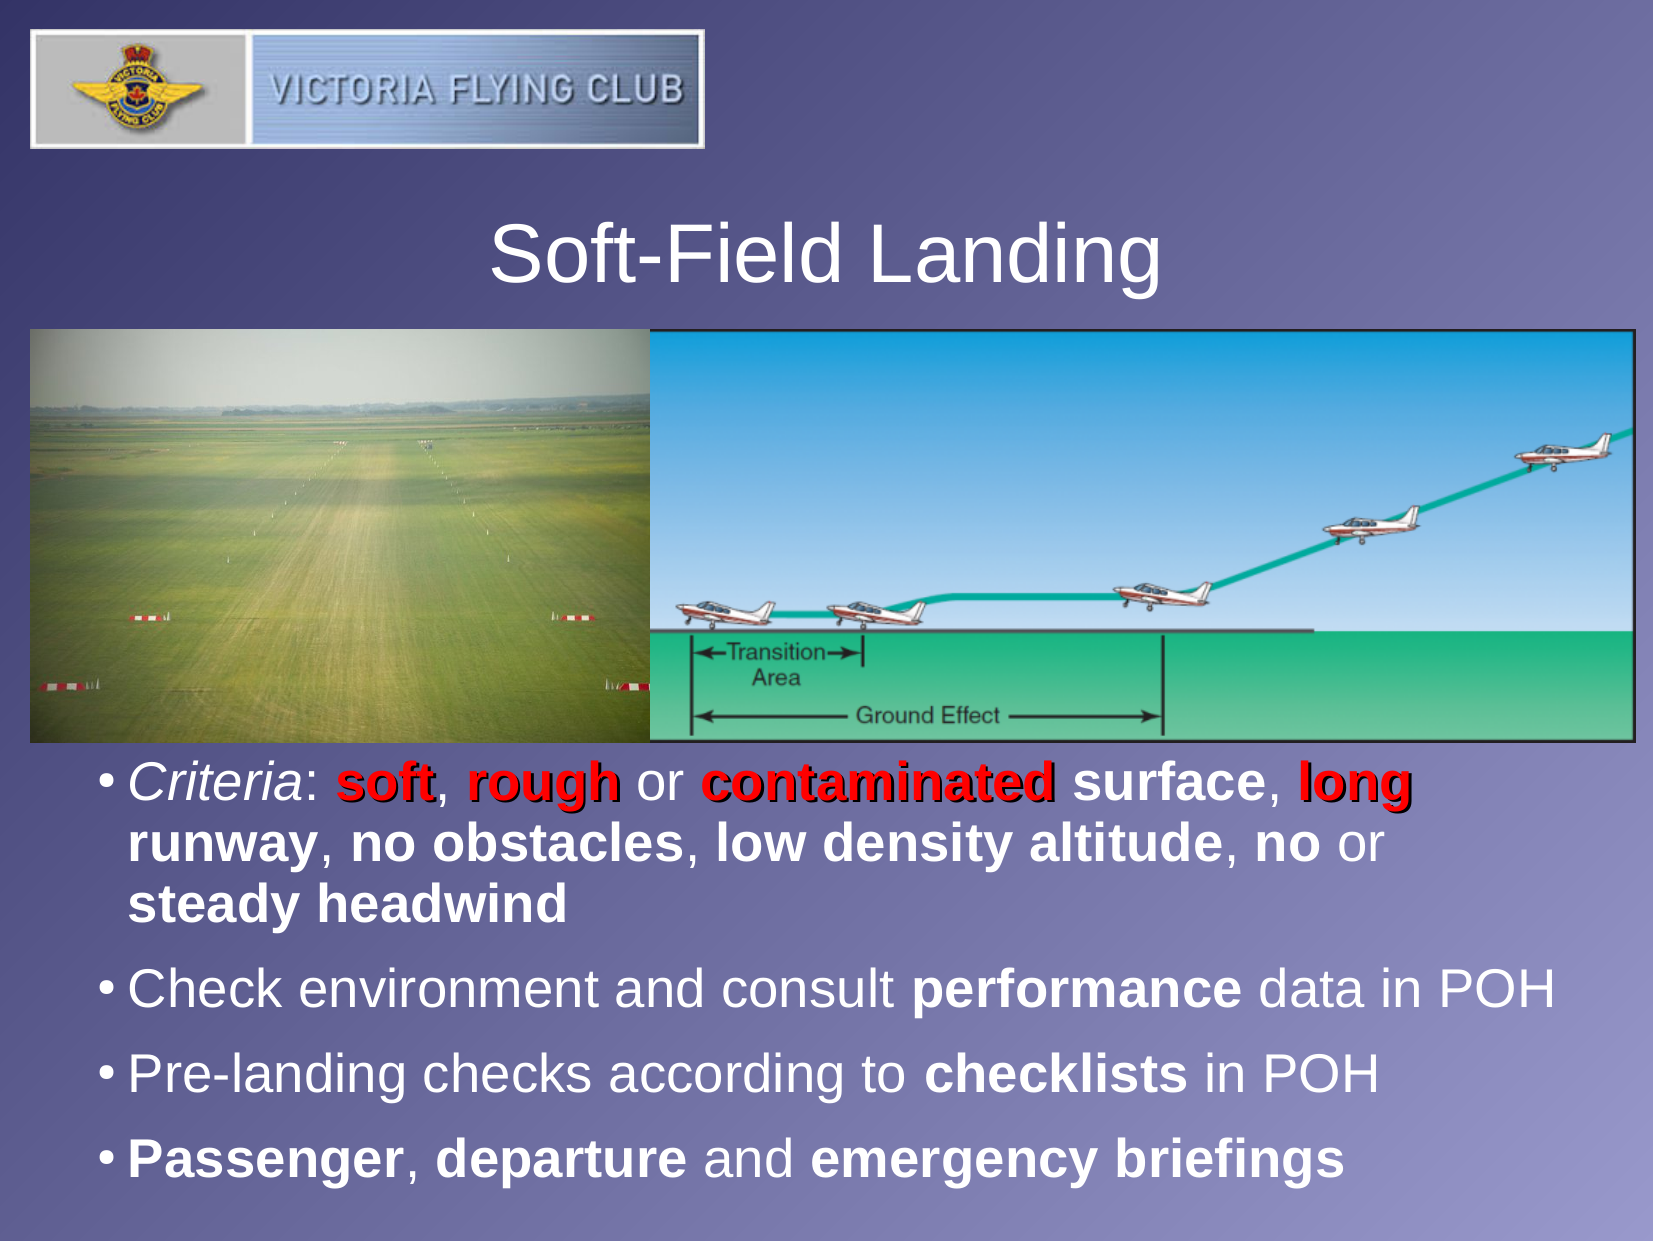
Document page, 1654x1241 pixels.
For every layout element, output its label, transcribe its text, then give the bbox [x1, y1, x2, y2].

list Criteria: soft, rough or contaminated surface, long runway, no obstacles, low density altitude, no or steady headwind Check environment and consult performance data in POH Pre-landing checks according to checklists in POH Passenger, departure and emergency briefings [82, 750, 1571, 1201]
picture [30, 29, 705, 149]
title Soft-Field Landing [82, 150, 1571, 329]
picture [30, 329, 1636, 743]
